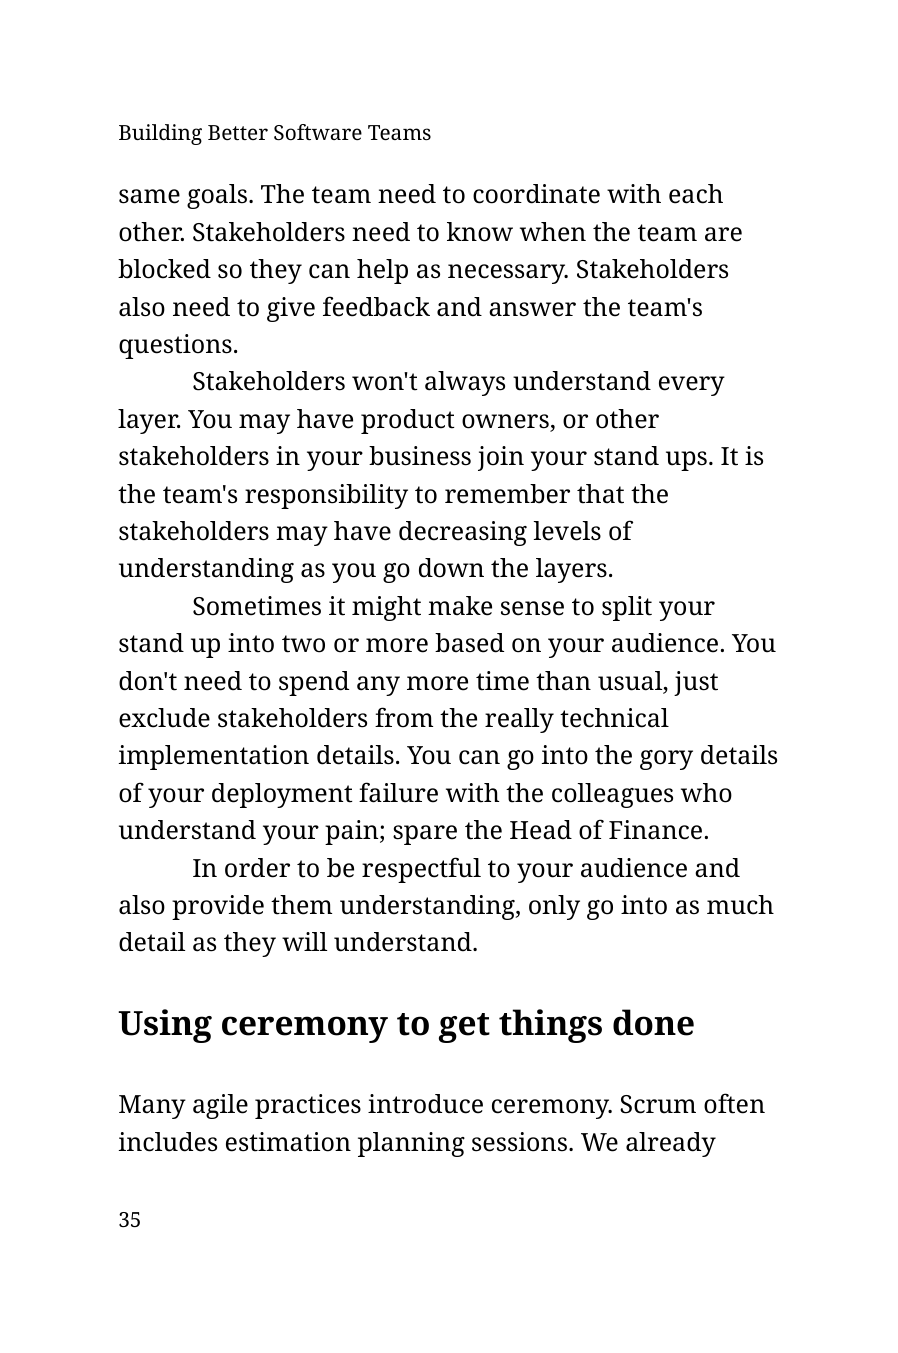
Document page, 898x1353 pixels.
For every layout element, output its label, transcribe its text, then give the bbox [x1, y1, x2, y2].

text In order to be respectful to your audience and also provide them understanding, only go into as much detail as they will understand. [118, 850, 779, 959]
text Sometimes it might make sense to split your stand up into two or more based on your audience. You don't need to spend any more time than usual, just exclude stakeholders from the really technical implementation details. You can go into the gory details of your deployment failure with the colleagues who understand your pain; spare the Head of Finance. [118, 588, 779, 847]
text Many agile practices introduce ceremony. Scrum often includes estimation planning sessions. We already [118, 1087, 779, 1158]
text Stakeholders won't always understand every layer. You may have product owners, or other stakeholders in your business join your stand ups. It is the team's responsibility to remember that the stakeholders may have decreasing levels of understanding as you go down the layers. [118, 364, 779, 585]
subtitle Using ceremony to get things done [118, 1000, 779, 1045]
text same goals. The team need to coordinate with each other. Stakeholders need to know when the team are blocked so they can help as necessary. Stakeholders also need to give feedback and answer the team's questions. [118, 177, 779, 361]
